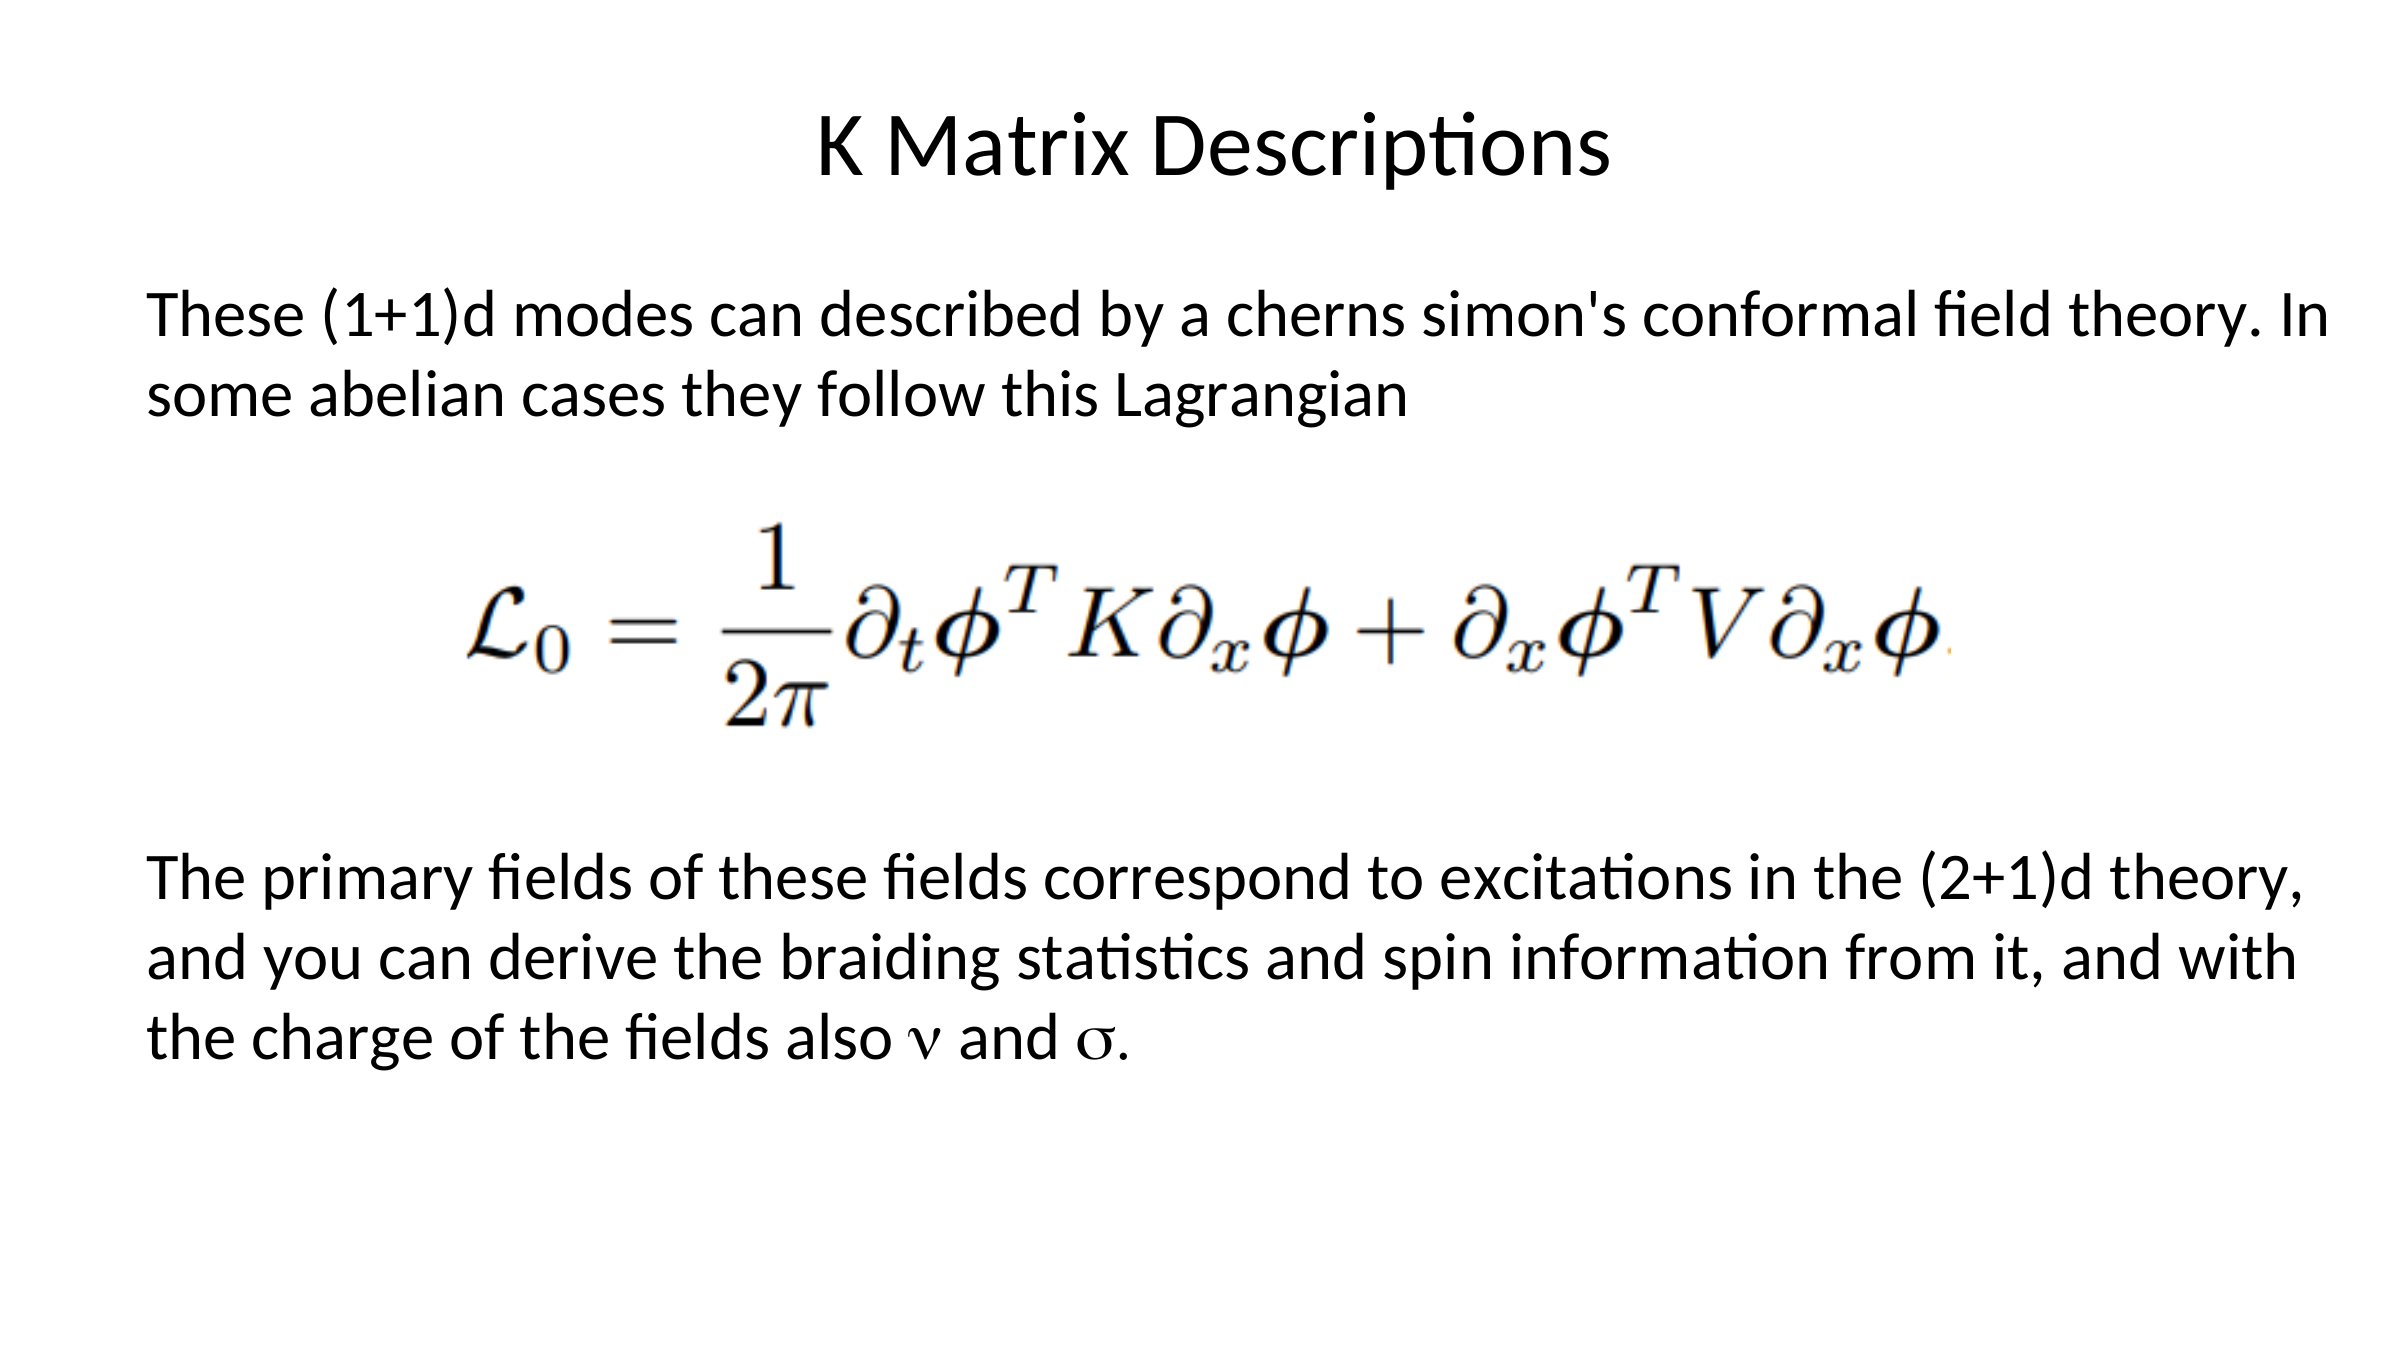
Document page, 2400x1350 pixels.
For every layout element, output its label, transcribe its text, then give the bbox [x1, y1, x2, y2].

title K Matrix Descriptions [75, 45, 2356, 233]
list These (1+1)d modes can described by a cherns simon's conformal field theory. In some abelian cases they follow this Lagrangian The primary fields of these fields correspond to excitations in the (2+1)d theory, and you can derive the braiding statistics and spin information from it, and with the charge of the fields also n and s. [75, 262, 2356, 1336]
picture [450, 487, 1951, 765]
